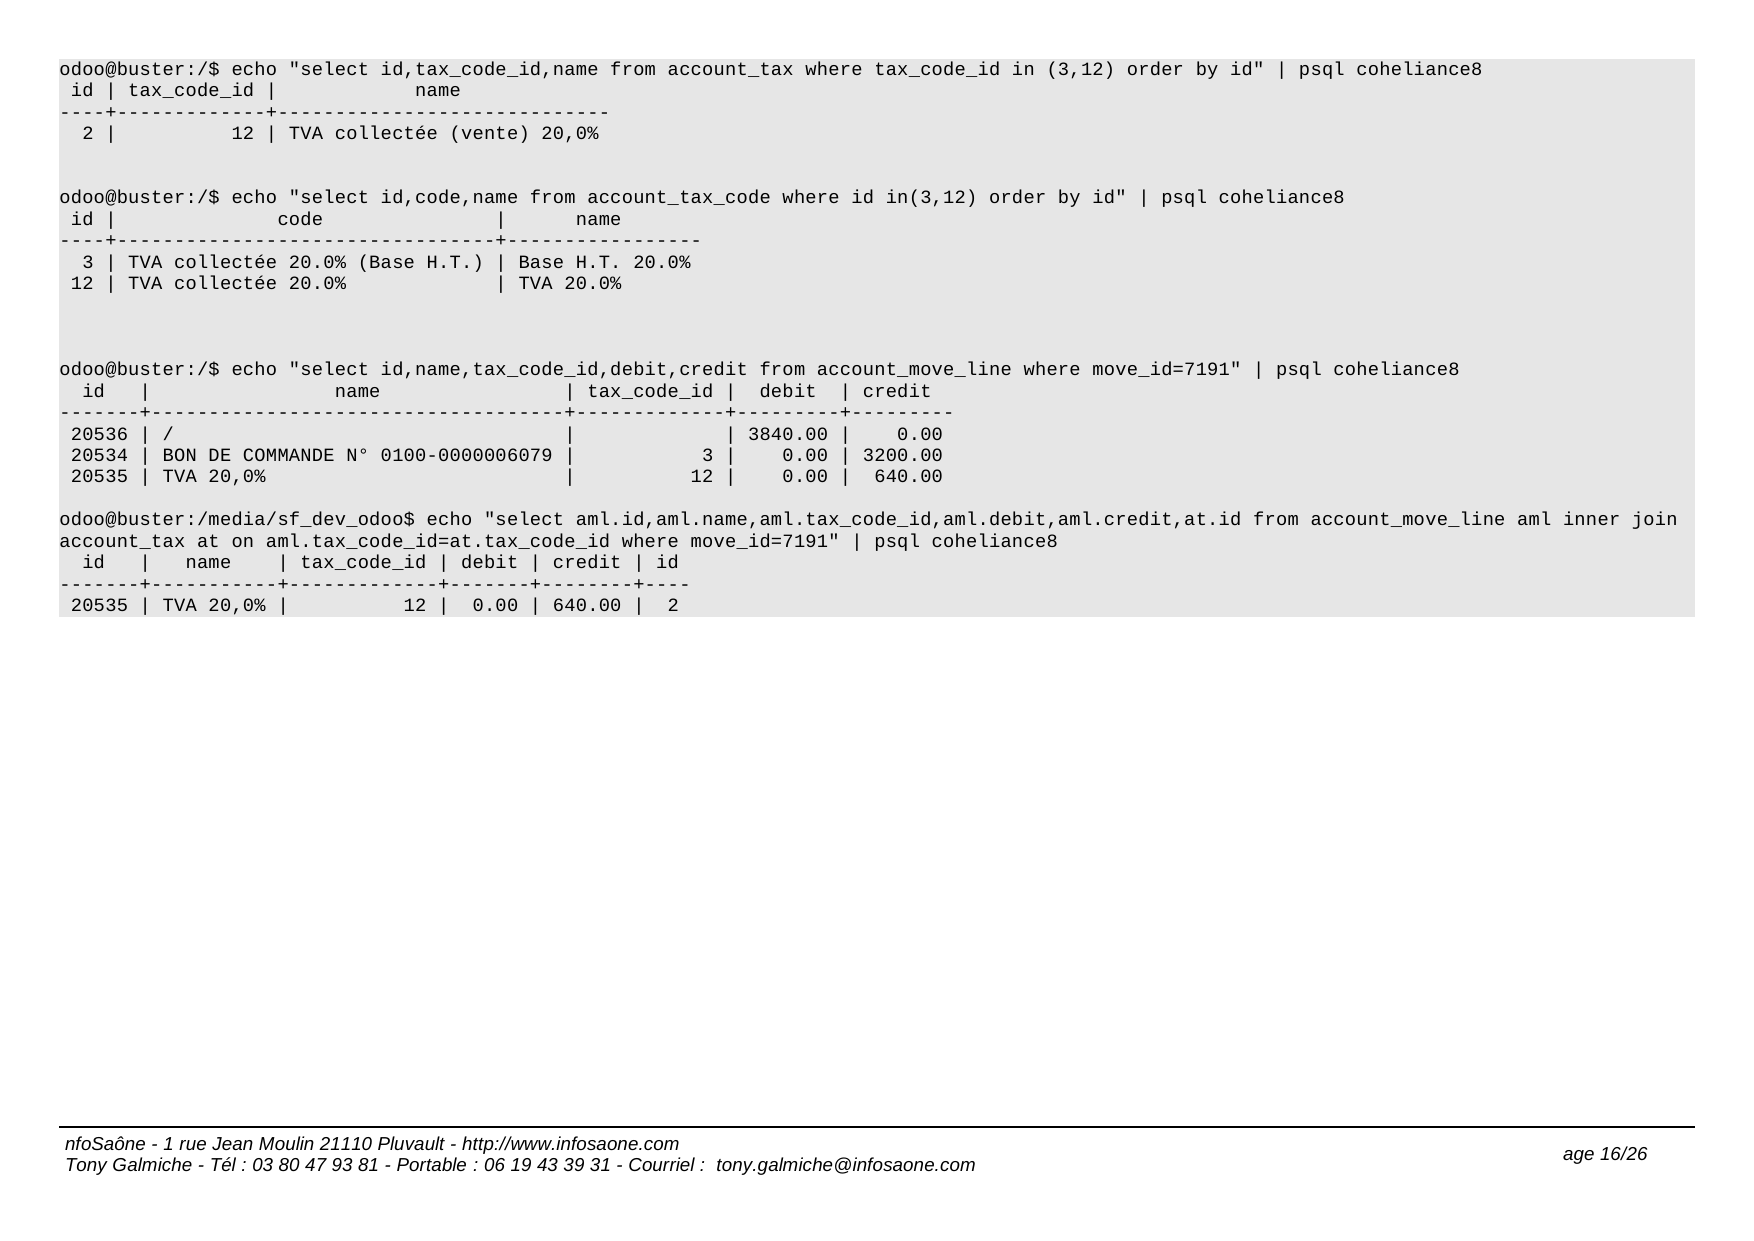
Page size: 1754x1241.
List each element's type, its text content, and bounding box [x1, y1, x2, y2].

text -------+-----------+-------------+-------+--------+---- [59, 574, 1695, 596]
text id | name | tax_code_id | debit | credit | id [59, 553, 1695, 574]
text odoo@buster:/$ echo "select id,code,name from account_tax_code where id in(3,12) order by id" | psql coheliance8 [59, 188, 1695, 209]
text 12 | TVA collectée 20.0% | TVA 20.0% [59, 274, 1695, 295]
text -------+------------------------------------+-------------+---------+--------- [59, 402, 1695, 424]
text ----+-------------+----------------------------- [59, 102, 1695, 123]
text 20534 | BON DE COMMANDE N° 0100-0000006079 | 3 | 0.00 | 3200.00 [59, 445, 1695, 467]
text id | name | tax_code_id | debit | credit [59, 381, 1695, 402]
text 20536 | / | | 3840.00 | 0.00 [59, 424, 1695, 445]
text odoo@buster:/media/sf_dev_odoo$ echo "select aml.id,aml.name,aml.tax_code_id,aml.debit,aml.credit,at.id from account_move_line aml inner join account_tax at on aml.tax_code_id=at.tax_code_id where move_id=7191" | psql coheliance8 [59, 510, 1695, 553]
text 2 | 12 | TVA collectée (vente) 20,0% [59, 123, 1695, 145]
text id | code | name [59, 209, 1695, 231]
text ----+---------------------------------+----------------- [59, 231, 1695, 252]
text 3 | TVA collectée 20.0% (Base H.T.) | Base H.T. 20.0% [59, 252, 1695, 274]
text odoo@buster:/$ echo "select id,name,tax_code_id,debit,credit from account_move_line where move_id=7191" | psql coheliance8 [59, 359, 1695, 381]
text 20535 | TVA 20,0% | 12 | 0.00 | 640.00 | 2 [59, 596, 1695, 617]
text 20535 | TVA 20,0% | 12 | 0.00 | 640.00 [59, 467, 1695, 488]
text odoo@buster:/$ echo "select id,tax_code_id,name from account_tax where tax_code_id in (3,12) order by id" | psql coheliance8 [59, 59, 1695, 81]
text id | tax_code_id | name [59, 81, 1695, 102]
